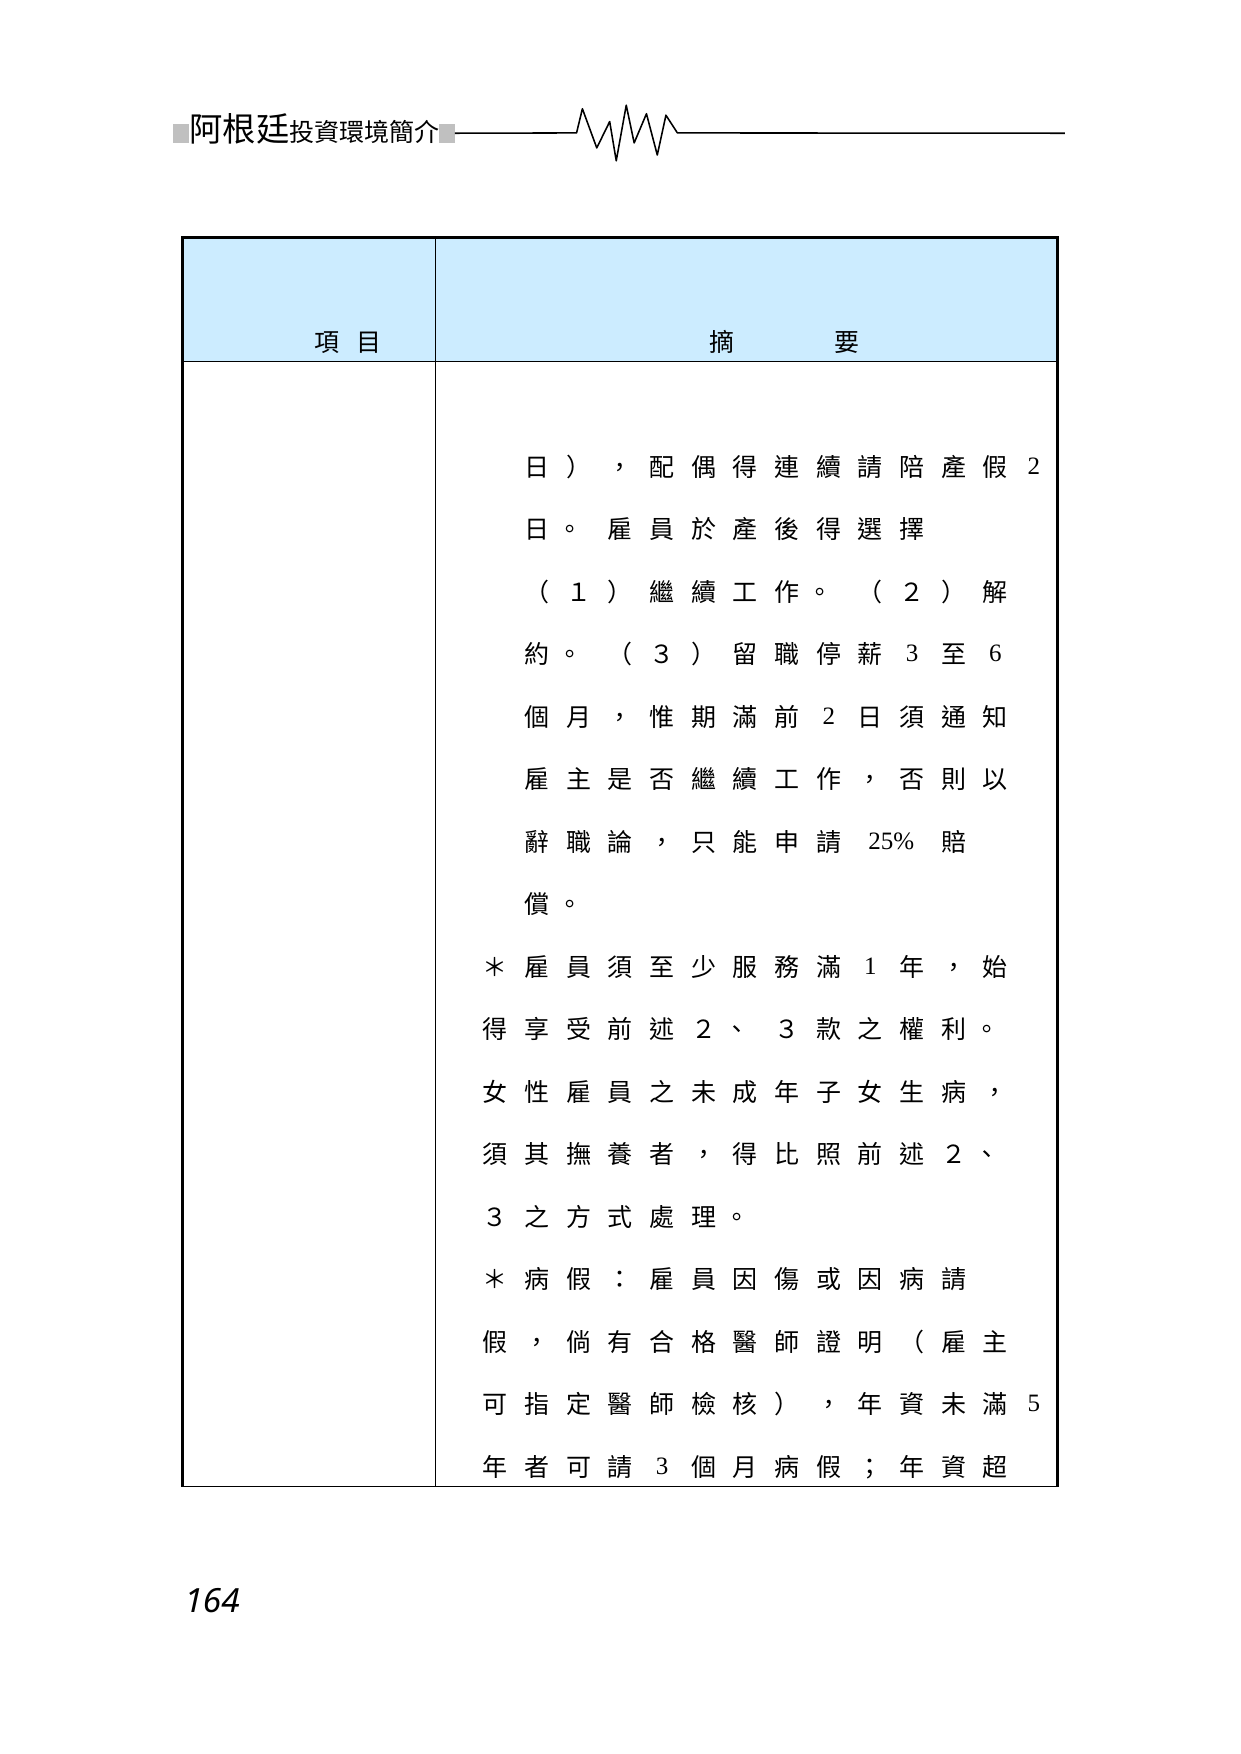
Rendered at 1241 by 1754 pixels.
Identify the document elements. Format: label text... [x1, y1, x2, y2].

table_cell [184, 362, 435, 1486]
table_header 摘 要 [436, 239, 1056, 361]
table_cell 日），配偶得連續請陪產假2日。雇員於產後得選擇（１）繼續工作。（２）解約。（３）留職停薪3至6個月，惟期滿前2日須通知雇主是否繼續工作，否則以辭職論，只能申請25%賠償。 ＊雇員須至少服務滿1年，始得享受前述２、３款之權利。女性雇員之未成年子女生病，須其撫養者，得比照前述２、３之方式處理。 ＊病假：雇員因傷或因病請假，倘有合格醫師證明（雇主可指定醫師檢核），年資未滿5年者可請3個月病假；年資超 [436, 362, 1056, 1486]
table_header 項目 [184, 239, 435, 361]
